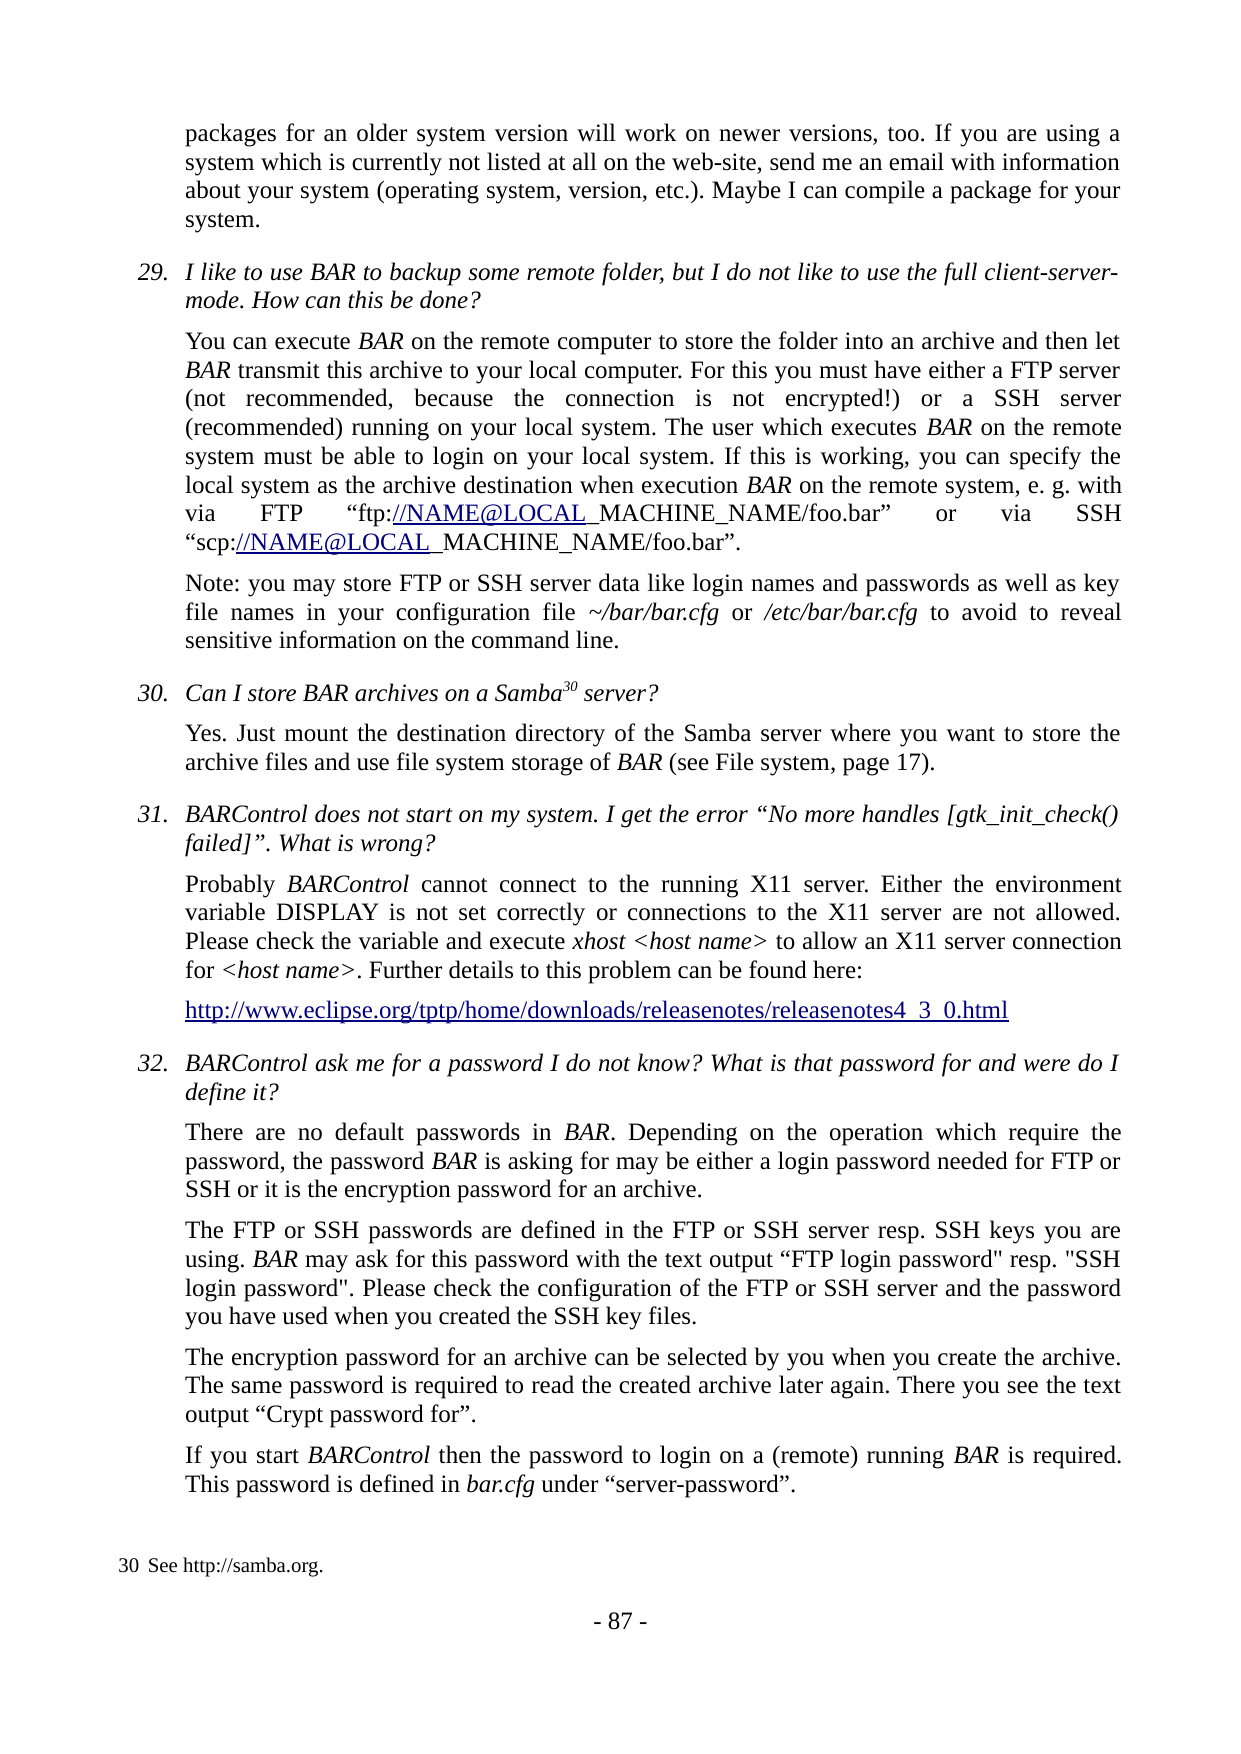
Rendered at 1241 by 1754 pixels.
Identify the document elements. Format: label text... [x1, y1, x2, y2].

text Probably BARControl cannot connect to the running X11 server. Either the environment variable DISPLAY is not set correctly or connections to the X11 server are not allowed. Please check the variable and execute xhost <host name> to allow an X11 server connection for <host name>. Further details to this problem can be found here: [185, 869, 1122, 984]
text You can execute BAR on the remote computer to store the folder into an archive and then let BAR transmit this archive to your local computer. For this you must have either a FTP server (not recommended, because the connection is not encrypted!) or a SSH server (recommended) running on your local system. The user which executes BAR on the remote system must be able to login on your local system. If this is working, you can specify the local system as the archive destination when execution BAR on the remote system, e. g. with via FTP “ftp://NAME@LOCAL_MACHINE_NAME/foo.bar” or via SSH “scp://NAME@LOCAL_MACHINE_NAME/foo.bar”. [185, 326, 1122, 556]
text There are no default passwords in BAR. Depending on the operation which require the password, the password BAR is asking for may be either a login password needed for FTP or SSH or it is the encryption password for an archive. [185, 1117, 1122, 1203]
text http://www.eclipse.org/tptp/home/downloads/releasenotes/releasenotes4_3_0.html [185, 995, 1122, 1024]
text The FTP or SSH passwords are defined in the FTP or SSH server resp. SSH keys you are using. BAR may ask for this password with the text output “FTP login password" resp. "SSH login password". Please check the configuration of the FTP or SSH server and the password you have used when you created the SSH key files. [185, 1215, 1122, 1330]
text If you start BARControl then the password to login on a (remote) running BAR is required. This password is defined in bar.cfg under “server-password”. [185, 1440, 1122, 1497]
list BARControl ask me for a password I do not know? What is that password for and were do I define it? [138, 1048, 1122, 1105]
text packages for an older system version will work on newer versions, too. If you are using a system which is currently not listed at all on the web-site, send me an email with information about your system (operating system, version, etc.). Maybe I can compile a package for your system. [185, 118, 1122, 233]
list I like to use BAR to backup some remote folder, but I do not like to use the full client-server-mode. How can this be done? [138, 257, 1122, 314]
text The encryption password for an archive can be selected by you when you create the archive. The same password is required to read the created archive later again. There you see the text output “Crypt password for”. [185, 1342, 1122, 1428]
list See http://samba.org. [118, 1553, 1122, 1577]
text Note: you may store FTP or SSH server data like login names and passwords as well as key file names in your configuration file ~/bar/bar.cfg or /etc/bar/bar.cfg to avoid to reveal sensitive information on the command line. [185, 568, 1122, 654]
list BARControl does not start on my system. I get the error “No more handles [gtk_init_check() failed]”. What is wrong? [138, 799, 1122, 857]
text Yes. Just mount the destination directory of the Samba server where you want to store the archive files and use file system storage of BAR (see File system, page 17). [185, 718, 1122, 776]
list Can I store BAR archives on a Samba server? [138, 678, 1122, 706]
